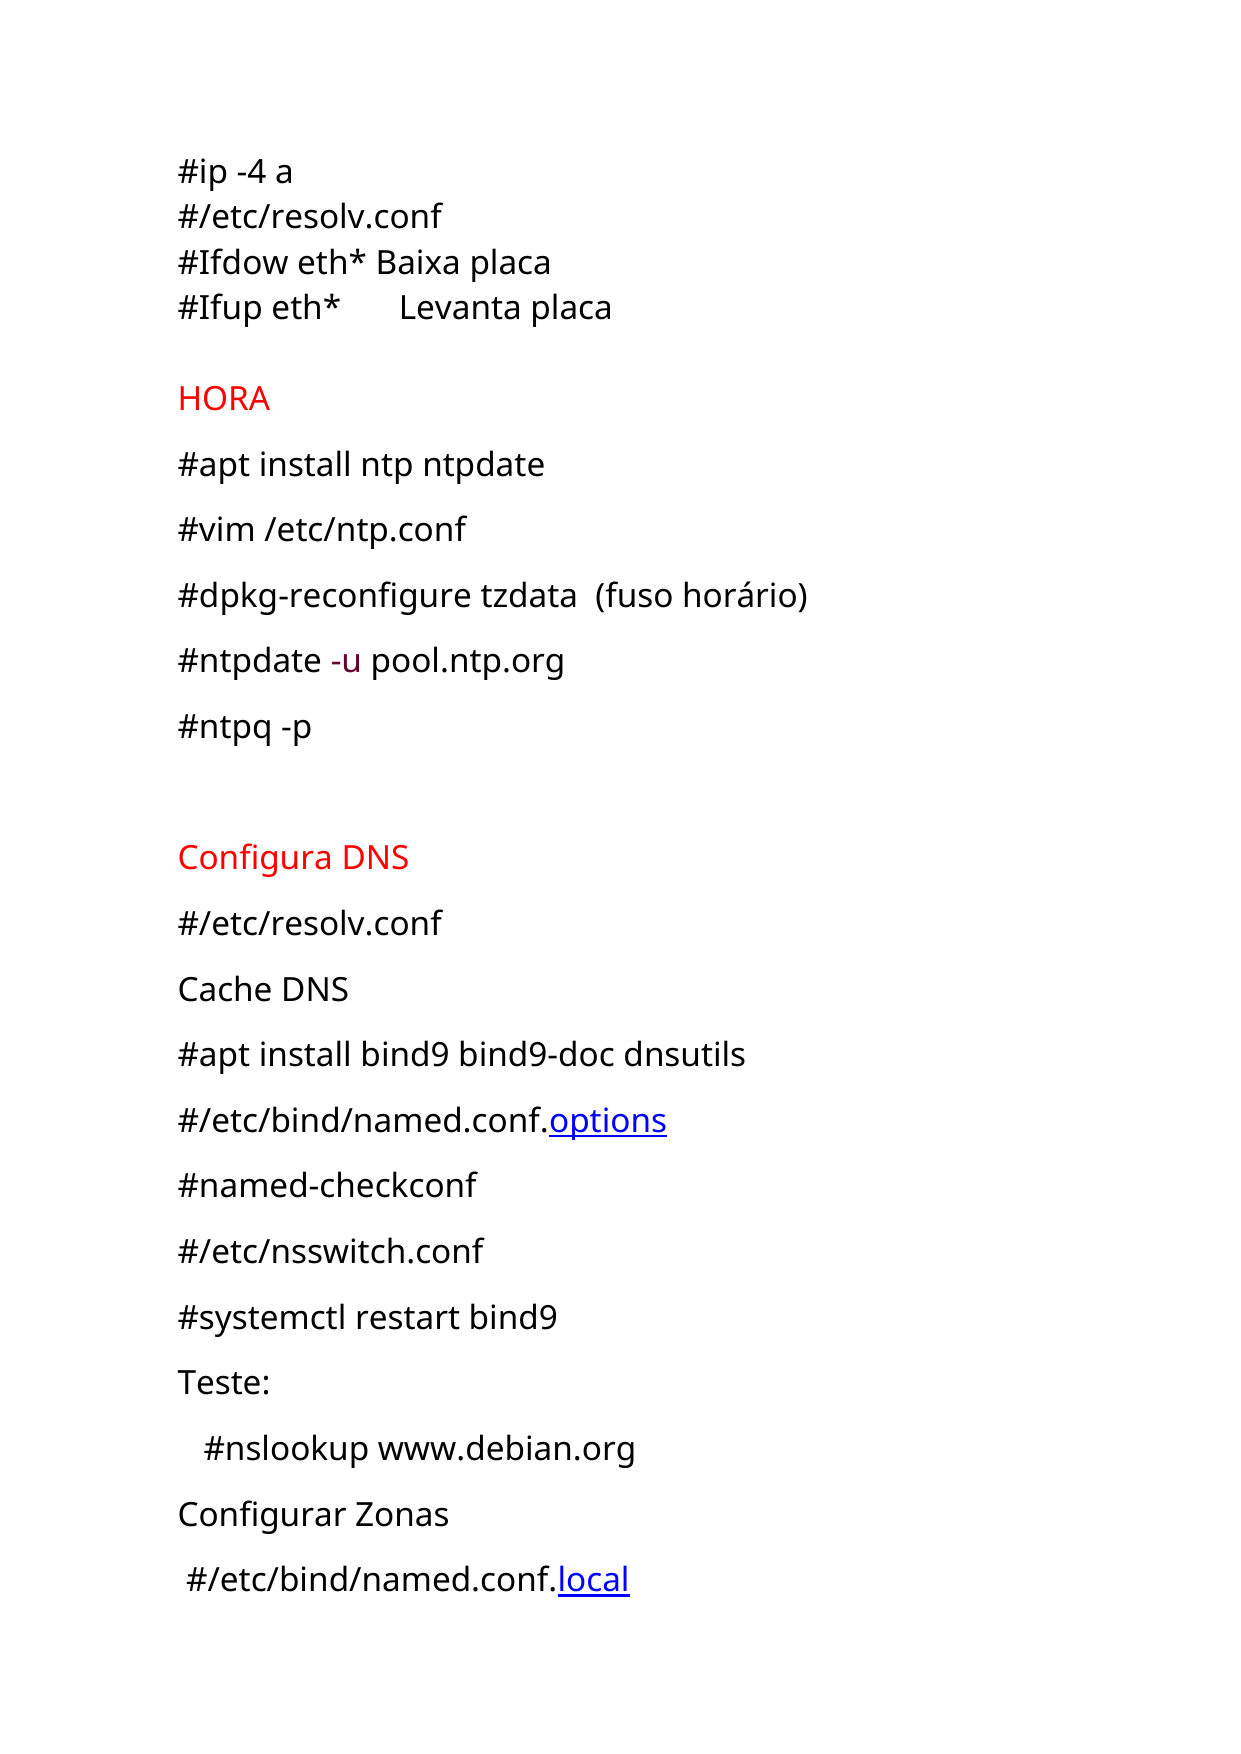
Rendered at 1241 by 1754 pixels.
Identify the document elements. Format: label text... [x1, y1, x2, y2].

text #Ifup eth* Levanta placa [177, 284, 1063, 329]
text #apt install bind9 bind9-doc dnsutils [177, 1031, 1063, 1076]
text Configurar Zonas [177, 1490, 1063, 1536]
text #dpkg-reconfigure tzdata (fuso horário) [177, 572, 1063, 617]
text Cache DNS [177, 965, 1063, 1011]
text #named-checkconf [177, 1162, 1063, 1208]
text HORA [177, 375, 1063, 420]
text #/etc/resolv.conf [177, 900, 1063, 945]
text #ntpq -p [177, 703, 1063, 748]
text #systemctl restart bind9 [177, 1293, 1063, 1339]
text #/etc/nsswitch.conf [177, 1228, 1063, 1273]
text #vim /etc/ntp.conf [177, 506, 1063, 551]
text #ntpdate -u pool.ntp.org [177, 637, 1063, 683]
text Teste: [177, 1359, 1063, 1404]
text #/etc/bind/named.conf.options [177, 1097, 1063, 1142]
text #/etc/bind/named.conf.local [177, 1556, 1063, 1601]
text #/etc/resolv.conf [177, 193, 1063, 238]
text #nslookup www.debian.org [177, 1425, 1063, 1470]
text #ip -4 a [177, 148, 1063, 193]
text #Ifdow eth* Baixa placa [177, 238, 1063, 284]
text #apt install ntp ntpdate [177, 440, 1063, 486]
text Configura DNS [177, 834, 1063, 879]
